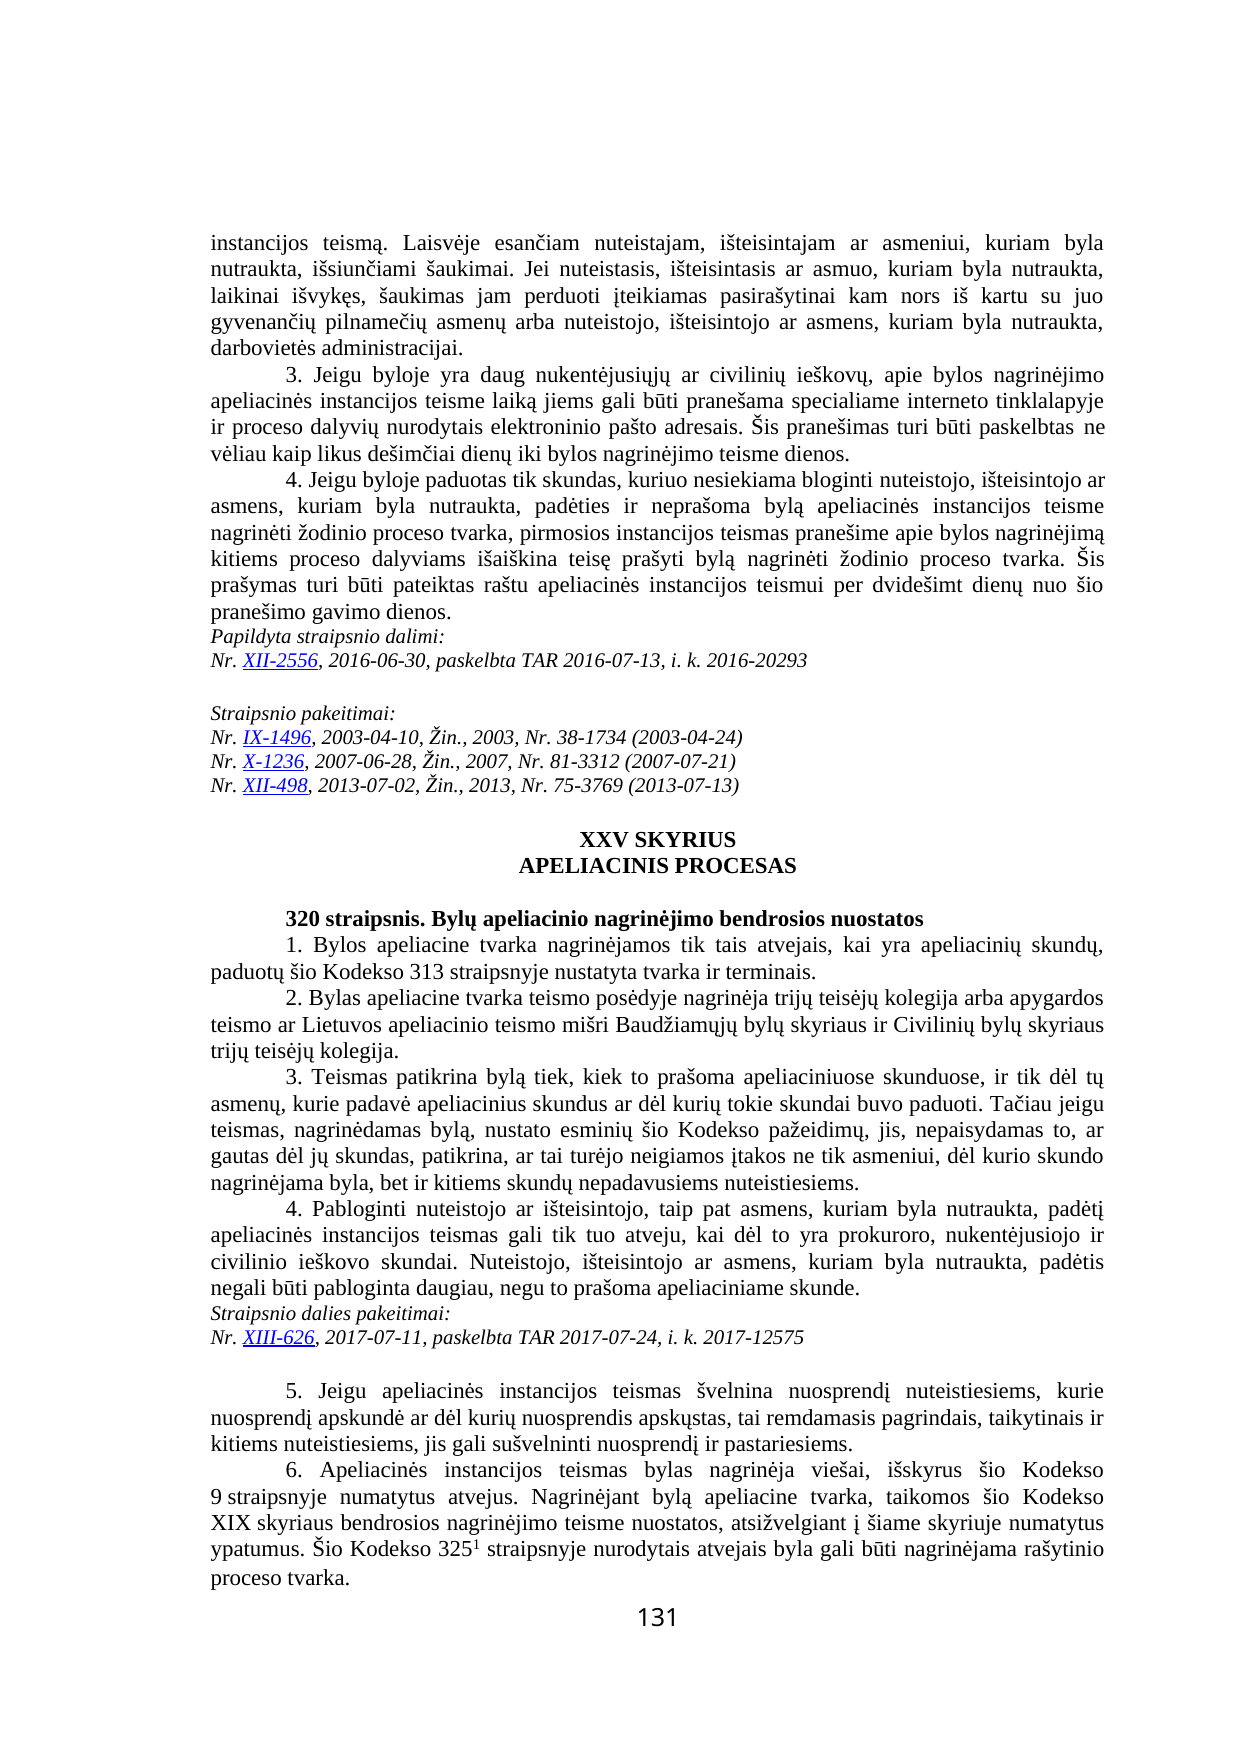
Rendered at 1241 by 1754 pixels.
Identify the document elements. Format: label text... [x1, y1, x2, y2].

text instancijos teismą. Laisvėje esančiam nuteistajam, išteisintajam ar asmeniui, kuriam byla nutraukta, išsiunčiami šaukimai. Jei nuteistasis, išteisintasis ar asmuo, kuriam byla nutraukta, laikinai išvykęs, šaukimas jam perduoti įteikiamas pasirašytinai kam nors iš kartu su juo gyvenančių pilnamečių asmenų arba nuteistojo, išteisintojo ar asmens, kuriam byla nutraukta, darbovietės administracijai. [210, 229, 1105, 361]
text 4. Pabloginti nuteistojo ar išteisintojo, taip pat asmens, kuriam byla nutraukta, padėtį apeliacinės instancijos teismas gali tik tuo atveju, kai dėl to yra prokuroro, nukentėjusiojo ir civilinio ieškovo skundai. Nuteistojo, išteisintojo ar asmens, kuriam byla nutraukta, padėtis negali būti pabloginta daugiau, negu to prašoma apeliaciniame skunde. [210, 1195, 1105, 1301]
text Nr. XII-2556, 2016-06-30, paskelbta TAR 2016-07-13, i. k. 2016-20293 [210, 648, 1105, 672]
text Nr. X-1236, 2007-06-28, Žin., 2007, Nr. 81-3312 (2007-07-21) [210, 749, 1105, 773]
subtitle XXV skyrius [210, 826, 1105, 852]
text Nr. IX-1496, 2003-04-10, Žin., 2003, Nr. 38-1734 (2003-04-24) [210, 725, 1105, 749]
text 6. Apeliacinės instancijos teismas bylas nagrinėja viešai, išskyrus šio Kodekso 9 straipsnyje numatytus atvejus. Nagrinėjant bylą apeliacine tvarka, taikomos šio Kodekso XIX skyriaus bendrosios nagrinėjimo teisme nuostatos, atsižvelgiant į šiame skyriuje numatytus ypatumus. Šio Kodekso 3251 straipsnyje nurodytais atvejais byla gali būti nagrinėjama rašytinio proceso tvarka. [210, 1456, 1105, 1591]
text 2. Bylas apeliacine tvarka teismo posėdyje nagrinėja trijų teisėjų kolegija arba apygardos teismo ar Lietuvos apeliacinio teismo mišri Baudžiamųjų bylų skyriaus ir Civilinių bylų skyriaus trijų teisėjų kolegija. [210, 984, 1105, 1063]
text 4. Jeigu byloje paduotas tik skundas, kuriuo nesiekiama bloginti nuteistojo, išteisintojo ar asmens, kuriam byla nutraukta, padėties ir neprašoma bylą apeliacinės instancijos teisme nagrinėti žodinio proceso tvarka, pirmosios instancijos teismas pranešime apie bylos nagrinėjimą kitiems proceso dalyviams išaiškina teisę prašyti bylą nagrinėti žodinio proceso tvarka. Šis prašymas turi būti pateiktas raštu apeliacinės instancijos teismui per dvidešimt dienų nuo šio pranešimo gavimo dienos. [210, 466, 1105, 624]
text Straipsnio dalies pakeitimai: [210, 1301, 1105, 1324]
text Nr. XII-498, 2013-07-02, Žin., 2013, Nr. 75-3769 (2013-07-13) [210, 773, 1105, 797]
text 3. Jeigu byloje yra daug nukentėjusiųjų ar civilinių ieškovų, apie bylos nagrinėjimo apeliacinės instancijos teisme laiką jiems gali būti pranešama specialiame interneto tinklalapyje ir proceso dalyvių nurodytais elektroninio pašto adresais. Šis pranešimas turi būti paskelbtas ne vėliau kaip likus dešimčiai dienų iki bylos nagrinėjimo teisme dienos. [210, 361, 1105, 466]
text 320 straipsnis. Bylų apeliacinio nagrinėjimo bendrosios nuostatos [210, 905, 1105, 932]
text 3. Teismas patikrina bylą tiek, kiek to prašoma apeliaciniuose skunduose, ir tik dėl tų asmenų, kurie padavė apeliacinius skundus ar dėl kurių tokie skundai buvo paduoti. Tačiau jeigu teismas, nagrinėdamas bylą, nustato esminių šio Kodekso pažeidimų, jis, nepaisydamas to, ar gautas dėl jų skundas, patikrina, ar tai turėjo neigiamos įtakos ne tik asmeniui, dėl kurio skundo nagrinėjama byla, bet ir kitiems skundų nepadavusiems nuteistiesiems. [210, 1063, 1105, 1195]
text Straipsnio pakeitimai: [210, 701, 1105, 725]
text 1. Bylos apeliacine tvarka nagrinėjamos tik tais atvejais, kai yra apeliacinių skundų, paduotų šio Kodekso 313 straipsnyje nustatyta tvarka ir terminais. [210, 932, 1105, 984]
text Apeliacinis procesas [210, 852, 1105, 879]
text Papildyta straipsnio dalimi: [210, 624, 1105, 648]
text Nr. XIII-626, 2017-07-11, paskelbta TAR 2017-07-24, i. k. 2017-12575 [210, 1324, 1105, 1349]
text 5. Jeigu apeliacinės instancijos teismas švelnina nuosprendį nuteistiesiems, kurie nuosprendį apskundė ar dėl kurių nuosprendis apskųstas, tai remdamasis pagrindais, taikytinais ir kitiems nuteistiesiems, jis gali sušvelninti nuosprendį ir pastariesiems. [210, 1377, 1105, 1456]
